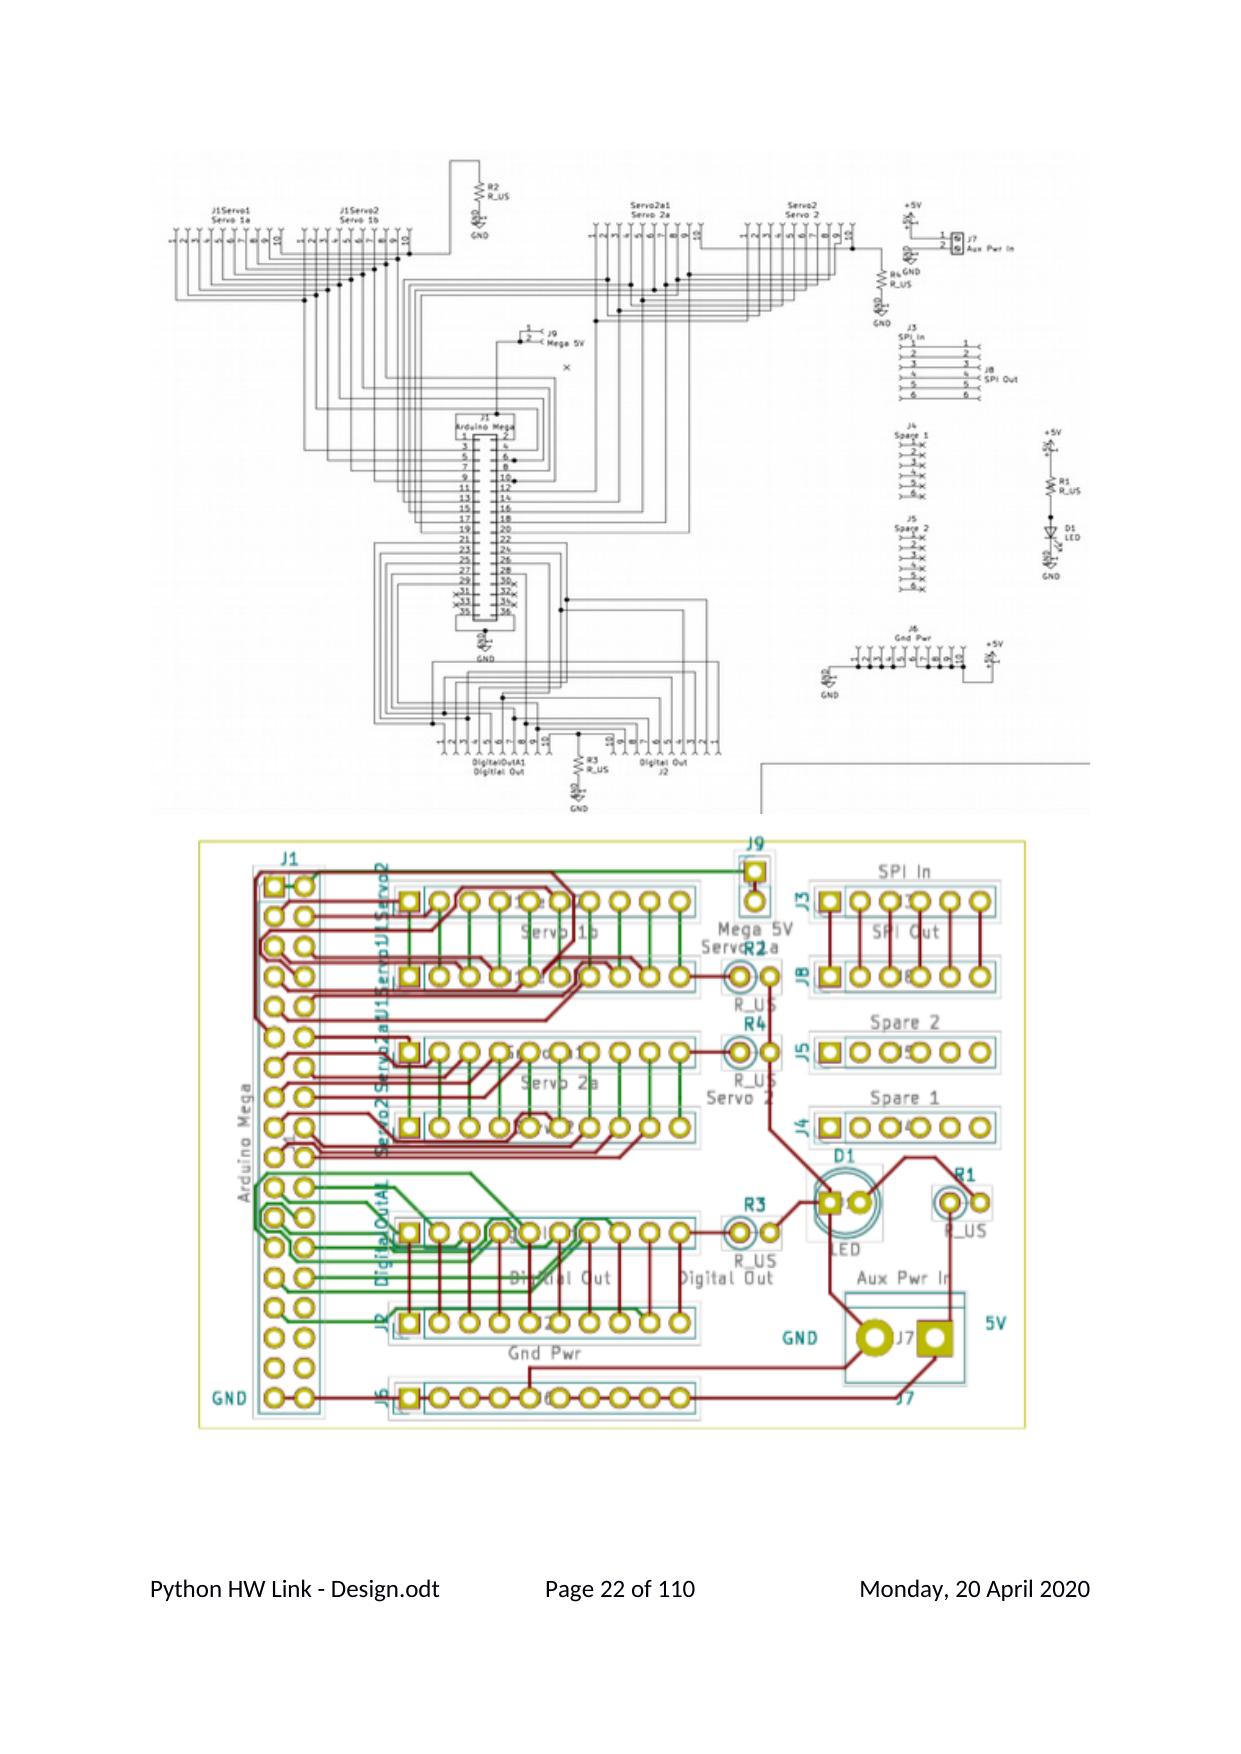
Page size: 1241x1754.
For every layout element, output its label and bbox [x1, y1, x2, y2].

picture [150, 150, 1091, 1479]
